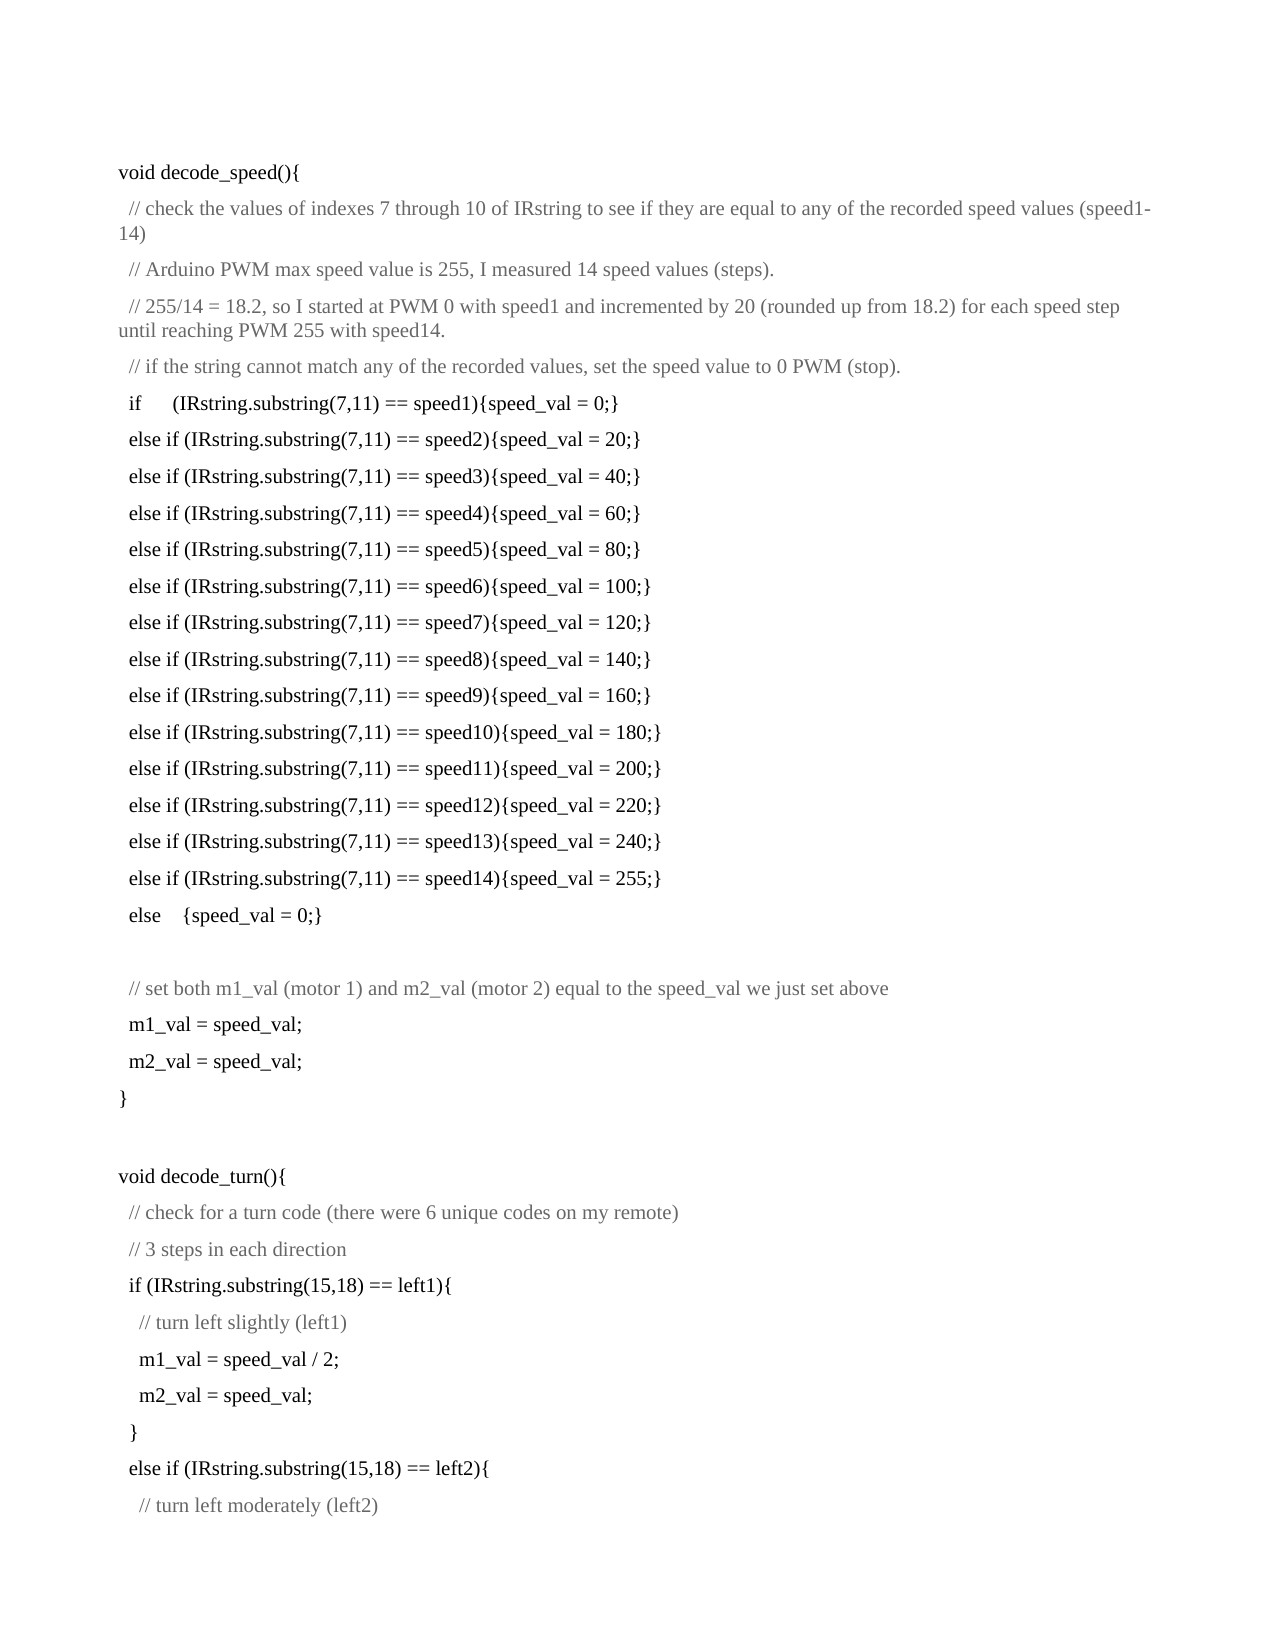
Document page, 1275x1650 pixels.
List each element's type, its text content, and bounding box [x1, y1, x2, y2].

text m1_val = speed_val; [118, 1012, 1157, 1036]
text m2_val = speed_val; [118, 1383, 1157, 1407]
text else if (IRstring.substring(7,11) == speed2){speed_val = 20;} [118, 427, 1157, 451]
text } [118, 1085, 1157, 1109]
text else if (IRstring.substring(7,11) == speed11){speed_val = 200;} [118, 756, 1157, 780]
text void decode_speed(){ [118, 160, 1157, 184]
text else if (IRstring.substring(7,11) == speed8){speed_val = 140;} [118, 647, 1157, 671]
text if (IRstring.substring(7,11) == speed1){speed_val = 0;} [118, 391, 1157, 415]
text m1_val = speed_val / 2; [118, 1346, 1157, 1371]
text else if (IRstring.substring(7,11) == speed9){speed_val = 160;} [118, 683, 1157, 707]
text // turn left moderately (left2) [118, 1493, 1157, 1517]
text else if (IRstring.substring(7,11) == speed14){speed_val = 255;} [118, 866, 1157, 890]
text else if (IRstring.substring(7,11) == speed5){speed_val = 80;} [118, 537, 1157, 561]
text else {speed_val = 0;} [118, 903, 1157, 927]
text else if (IRstring.substring(7,11) == speed3){speed_val = 40;} [118, 464, 1157, 488]
text // check the values of indexes 7 through 10 of IRstring to see if they are equal to any of the recorded speed values (speed1-14) [118, 196, 1157, 244]
text else if (IRstring.substring(7,11) == speed12){speed_val = 220;} [118, 793, 1157, 817]
text // 255/14 = 18.2, so I started at PWM 0 with speed1 and incremented by 20 (rounded up from 18.2) for each speed step until reaching PWM 255 with speed14. [118, 293, 1157, 342]
text // turn left slightly (left1) [118, 1310, 1157, 1334]
text // Arduino PWM max speed value is 255, I measured 14 speed values (steps). [118, 257, 1157, 281]
text // set both m1_val (motor 1) and m2_val (motor 2) equal to the speed_val we just set above [118, 976, 1157, 1000]
text // check for a turn code (there were 6 unique codes on my remote) [118, 1200, 1157, 1224]
text else if (IRstring.substring(7,11) == speed4){speed_val = 60;} [118, 500, 1157, 524]
text // if the string cannot match any of the recorded values, set the speed value to 0 PWM (stop). [118, 354, 1157, 378]
text void decode_turn(){ [118, 1164, 1157, 1188]
text else if (IRstring.substring(7,11) == speed7){speed_val = 120;} [118, 610, 1157, 634]
text else if (IRstring.substring(7,11) == speed13){speed_val = 240;} [118, 829, 1157, 853]
text else if (IRstring.substring(15,18) == left2){ [118, 1456, 1157, 1480]
text // 3 steps in each direction [118, 1237, 1157, 1261]
text m2_val = speed_val; [118, 1049, 1157, 1073]
text else if (IRstring.substring(7,11) == speed6){speed_val = 100;} [118, 573, 1157, 598]
text else if (IRstring.substring(7,11) == speed10){speed_val = 180;} [118, 720, 1157, 744]
text if (IRstring.substring(15,18) == left1){ [118, 1273, 1157, 1297]
text } [118, 1419, 1157, 1444]
